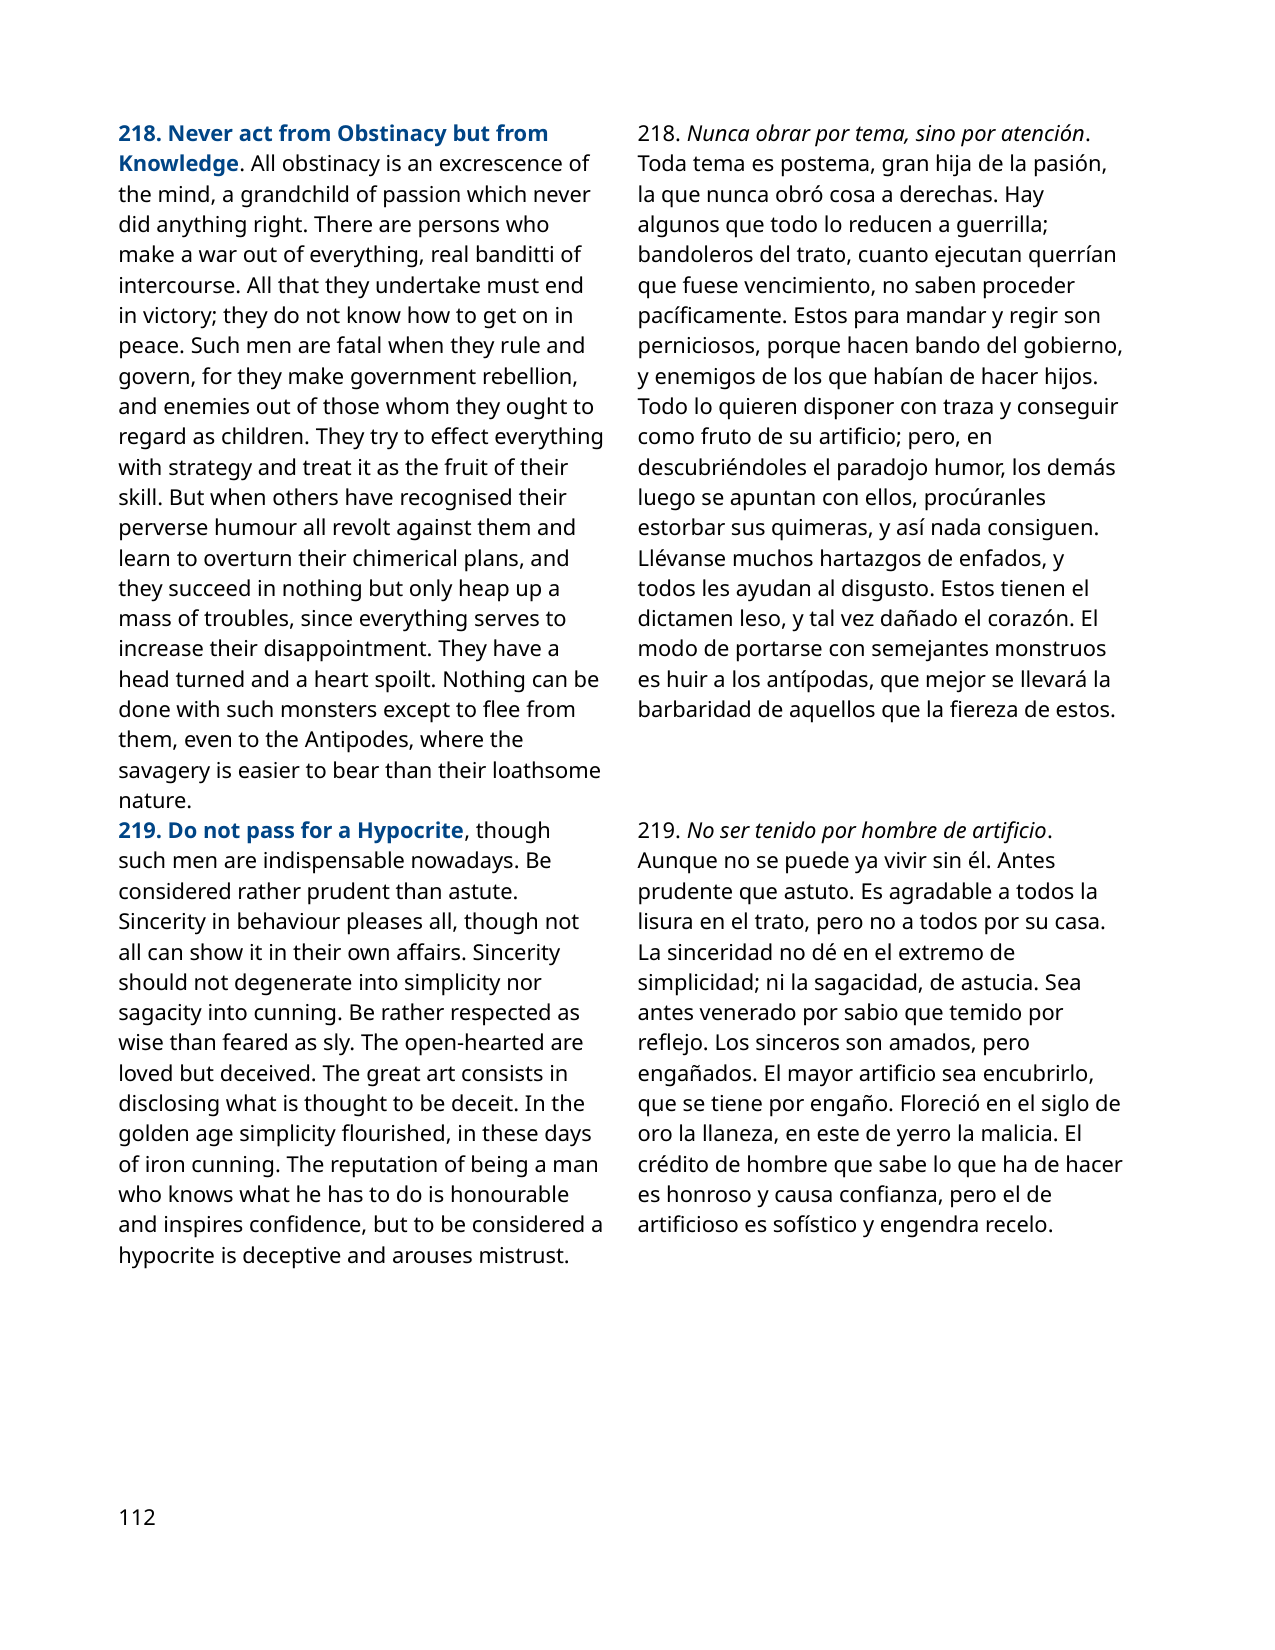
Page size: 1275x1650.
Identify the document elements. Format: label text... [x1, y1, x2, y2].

table_cell 219. No ser tenido por hombre de artificio. Aunque no se puede ya vivir sin él. Antes prudente que astuto. Es agradable a todos la lisura en el trato, pero no a todos por su casa. La sinceridad no dé en el extremo de simplicidad; ni la sagacidad, de astucia. Sea antes venerado por sabio que temido por reflejo. Los sinceros son amados, pero engañados. El mayor artificio sea encubrirlo, que se tiene por engaño. Floreció en el siglo de oro la llaneza, en este de yerro la malicia. El crédito de hombre que sabe lo que ha de hacer es honroso y causa confianza, pero el de artificioso es sofístico y engendra recelo. [638, 815, 1157, 1330]
table_cell 218. Nunca obrar por tema, sino por atención. Toda tema es postema, gran hija de la pasión, la que nunca obró cosa a derechas. Hay algunos que todo lo reducen a guerrilla; bandoleros del trato, cuanto ejecutan querrían que fuese vencimiento, no saben proceder pacíficamente. Estos para mandar y regir son perniciosos, porque hacen bando del gobierno, y enemigos de los que habían de hacer hijos. Todo lo quieren disponer con traza y conseguir como fruto de su artificio; pero, en descubriéndoles el paradojo humor, los demás luego se apuntan con ellos, procúranles estorbar sus quimeras, y así nada consiguen. Llévanse muchos hartazgos de enfados, y todos les ayudan al disgusto. Estos tienen el dictamen leso, y tal vez dañado el corazón. El modo de portarse con semejantes monstruos es huir a los antípodas, que mejor se llevará la barbaridad de aquellos que la fiereza de estos. [638, 118, 1157, 815]
table_cell 218. Never act from Obstinacy but from Knowledge. All obstinacy is an excrescence of the mind, a grandchild of passion which never did anything right. There are persons who make a war out of everything, real banditti of intercourse. All that they undertake must end in victory; they do not know how to get on in peace. Such men are fatal when they rule and govern, for they make government rebellion, and enemies out of those whom they ought to regard as children. They try to effect everything with strategy and treat it as the fruit of their skill. But when others have recognised their perverse humour all revolt against them and learn to overturn their chimerical plans, and they succeed in nothing but only heap up a mass of troubles, since everything serves to increase their disappointment. They have a head turned and a heart spoilt. Nothing can be done with such monsters except to flee from them, even to the Antipodes, where the savagery is easier to bear than their loathsome nature. [118, 118, 637, 815]
table_cell 219. Do not pass for a Hypocrite, though such men are indispensable nowadays. Be considered rather prudent than astute. Sincerity in behaviour pleases all, though not all can show it in their own affairs. Sincerity should not degenerate into simplicity nor sagacity into cunning. Be rather respected as wise than feared as sly. The open-hearted are loved but deceived. The great art consists in disclosing what is thought to be deceit. In the golden age simplicity flourished, in these days of iron cunning. The reputation of being a man who knows what he has to do is honourable and inspires confidence, but to be considered a hypocrite is deceptive and arouses mistrust. [118, 815, 637, 1330]
